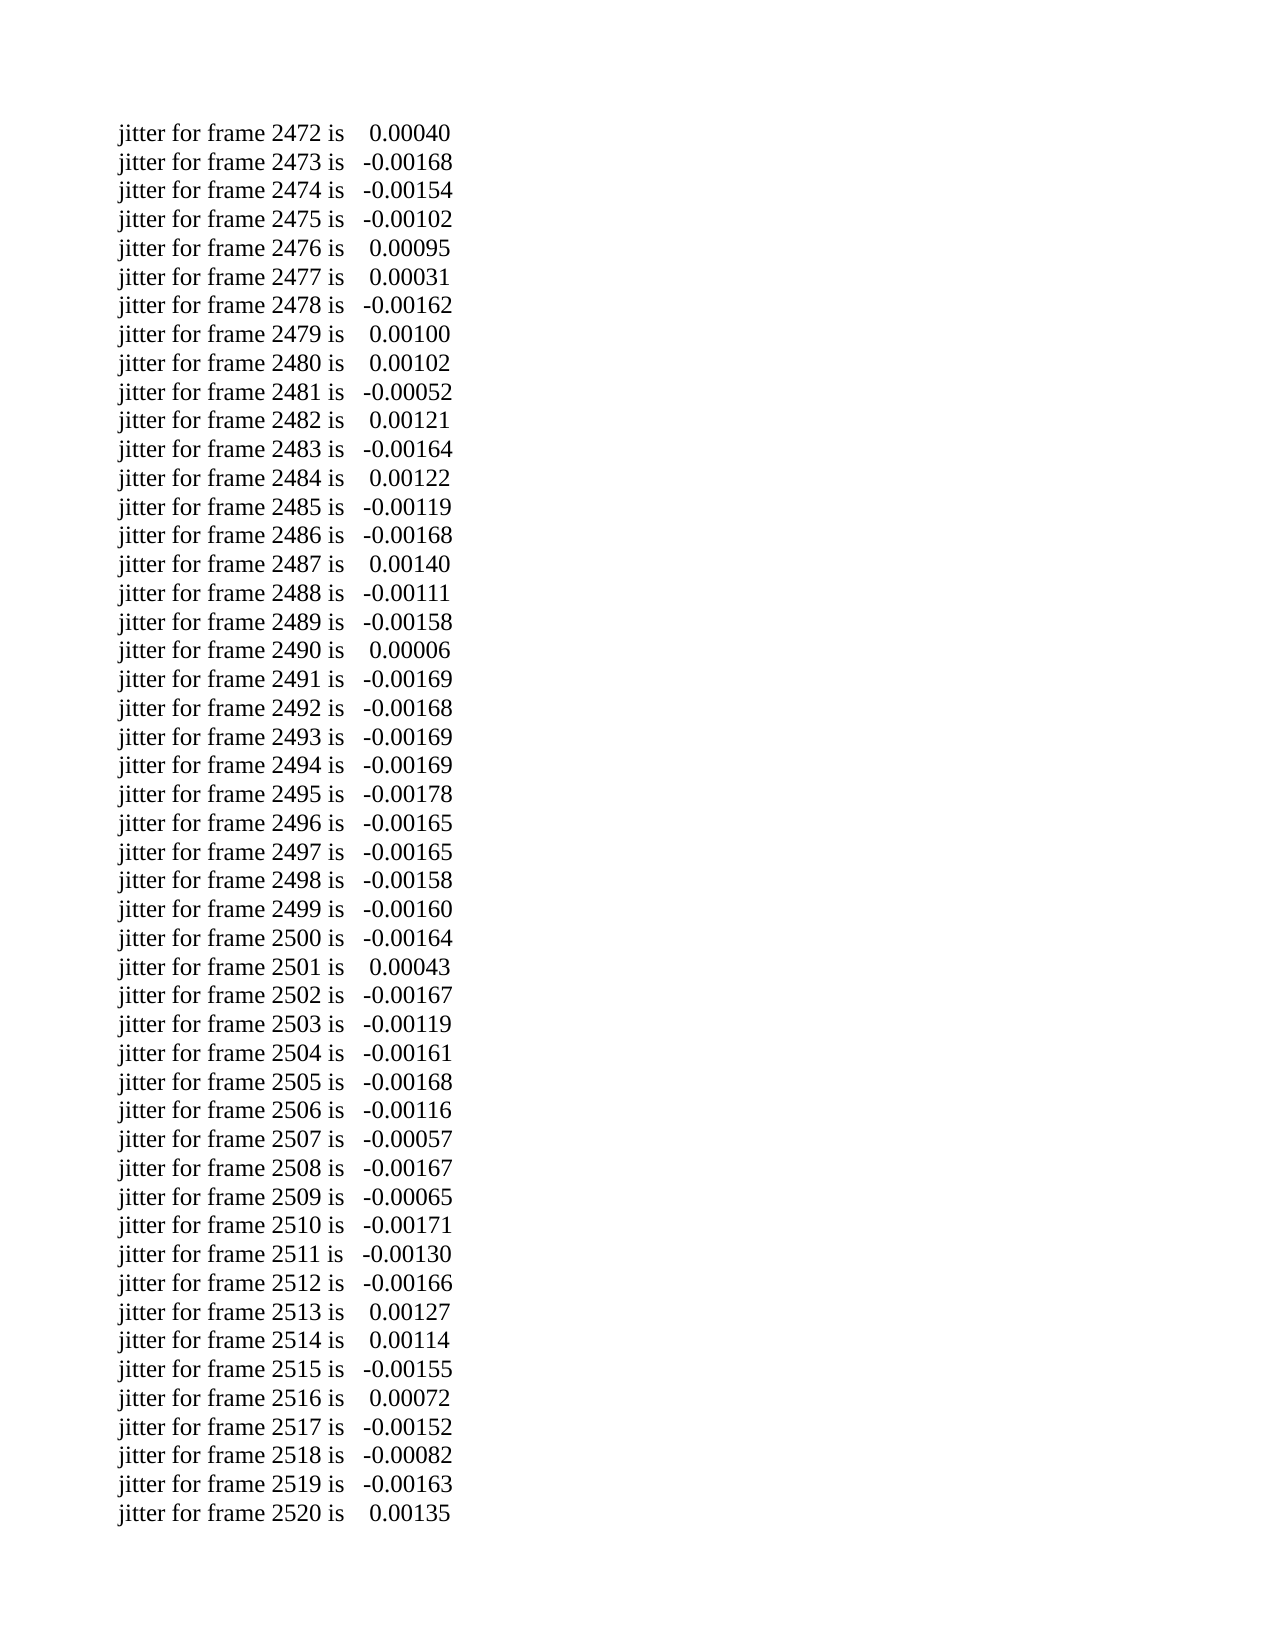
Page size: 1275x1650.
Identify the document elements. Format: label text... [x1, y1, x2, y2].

text jitter for frame 2496 is -0.00165 [118, 808, 1157, 837]
text jitter for frame 2502 is -0.00167 [118, 981, 1157, 1009]
text jitter for frame 2517 is -0.00152 [118, 1412, 1157, 1441]
text jitter for frame 2487 is 0.00140 [118, 549, 1157, 578]
text jitter for frame 2488 is -0.00111 [118, 578, 1157, 607]
text jitter for frame 2476 is 0.00095 [118, 233, 1157, 262]
text jitter for frame 2505 is -0.00168 [118, 1067, 1157, 1096]
text jitter for frame 2507 is -0.00057 [118, 1124, 1157, 1153]
text jitter for frame 2498 is -0.00158 [118, 866, 1157, 894]
text jitter for frame 2497 is -0.00165 [118, 837, 1157, 866]
text jitter for frame 2484 is 0.00122 [118, 463, 1157, 492]
text jitter for frame 2503 is -0.00119 [118, 1009, 1157, 1038]
text jitter for frame 2479 is 0.00100 [118, 319, 1157, 348]
text jitter for frame 2481 is -0.00052 [118, 377, 1157, 406]
text jitter for frame 2506 is -0.00116 [118, 1096, 1157, 1124]
text jitter for frame 2511 is -0.00130 [118, 1239, 1157, 1268]
text jitter for frame 2485 is -0.00119 [118, 492, 1157, 521]
text jitter for frame 2510 is -0.00171 [118, 1211, 1157, 1239]
text jitter for frame 2512 is -0.00166 [118, 1268, 1157, 1297]
text jitter for frame 2483 is -0.00164 [118, 434, 1157, 463]
text jitter for frame 2500 is -0.00164 [118, 923, 1157, 952]
text jitter for frame 2516 is 0.00072 [118, 1383, 1157, 1412]
text jitter for frame 2504 is -0.00161 [118, 1038, 1157, 1067]
text jitter for frame 2499 is -0.00160 [118, 894, 1157, 923]
text jitter for frame 2490 is 0.00006 [118, 636, 1157, 664]
text jitter for frame 2519 is -0.00163 [118, 1469, 1157, 1498]
text jitter for frame 2480 is 0.00102 [118, 348, 1157, 377]
text jitter for frame 2515 is -0.00155 [118, 1354, 1157, 1383]
text jitter for frame 2472 is 0.00040 [118, 118, 1157, 147]
text jitter for frame 2489 is -0.00158 [118, 607, 1157, 636]
text jitter for frame 2491 is -0.00169 [118, 664, 1157, 693]
text jitter for frame 2508 is -0.00167 [118, 1153, 1157, 1182]
text jitter for frame 2509 is -0.00065 [118, 1182, 1157, 1211]
text jitter for frame 2473 is -0.00168 [118, 147, 1157, 176]
text jitter for frame 2492 is -0.00168 [118, 693, 1157, 722]
text jitter for frame 2520 is 0.00135 [118, 1498, 1157, 1527]
text jitter for frame 2493 is -0.00169 [118, 722, 1157, 751]
text jitter for frame 2513 is 0.00127 [118, 1297, 1157, 1326]
text jitter for frame 2478 is -0.00162 [118, 291, 1157, 319]
text jitter for frame 2482 is 0.00121 [118, 406, 1157, 434]
text jitter for frame 2514 is 0.00114 [118, 1326, 1157, 1354]
text jitter for frame 2501 is 0.00043 [118, 952, 1157, 981]
text jitter for frame 2477 is 0.00031 [118, 262, 1157, 291]
text jitter for frame 2494 is -0.00169 [118, 751, 1157, 779]
text jitter for frame 2486 is -0.00168 [118, 521, 1157, 549]
text jitter for frame 2474 is -0.00154 [118, 176, 1157, 204]
text jitter for frame 2518 is -0.00082 [118, 1441, 1157, 1469]
text jitter for frame 2475 is -0.00102 [118, 204, 1157, 233]
text jitter for frame 2495 is -0.00178 [118, 779, 1157, 808]
